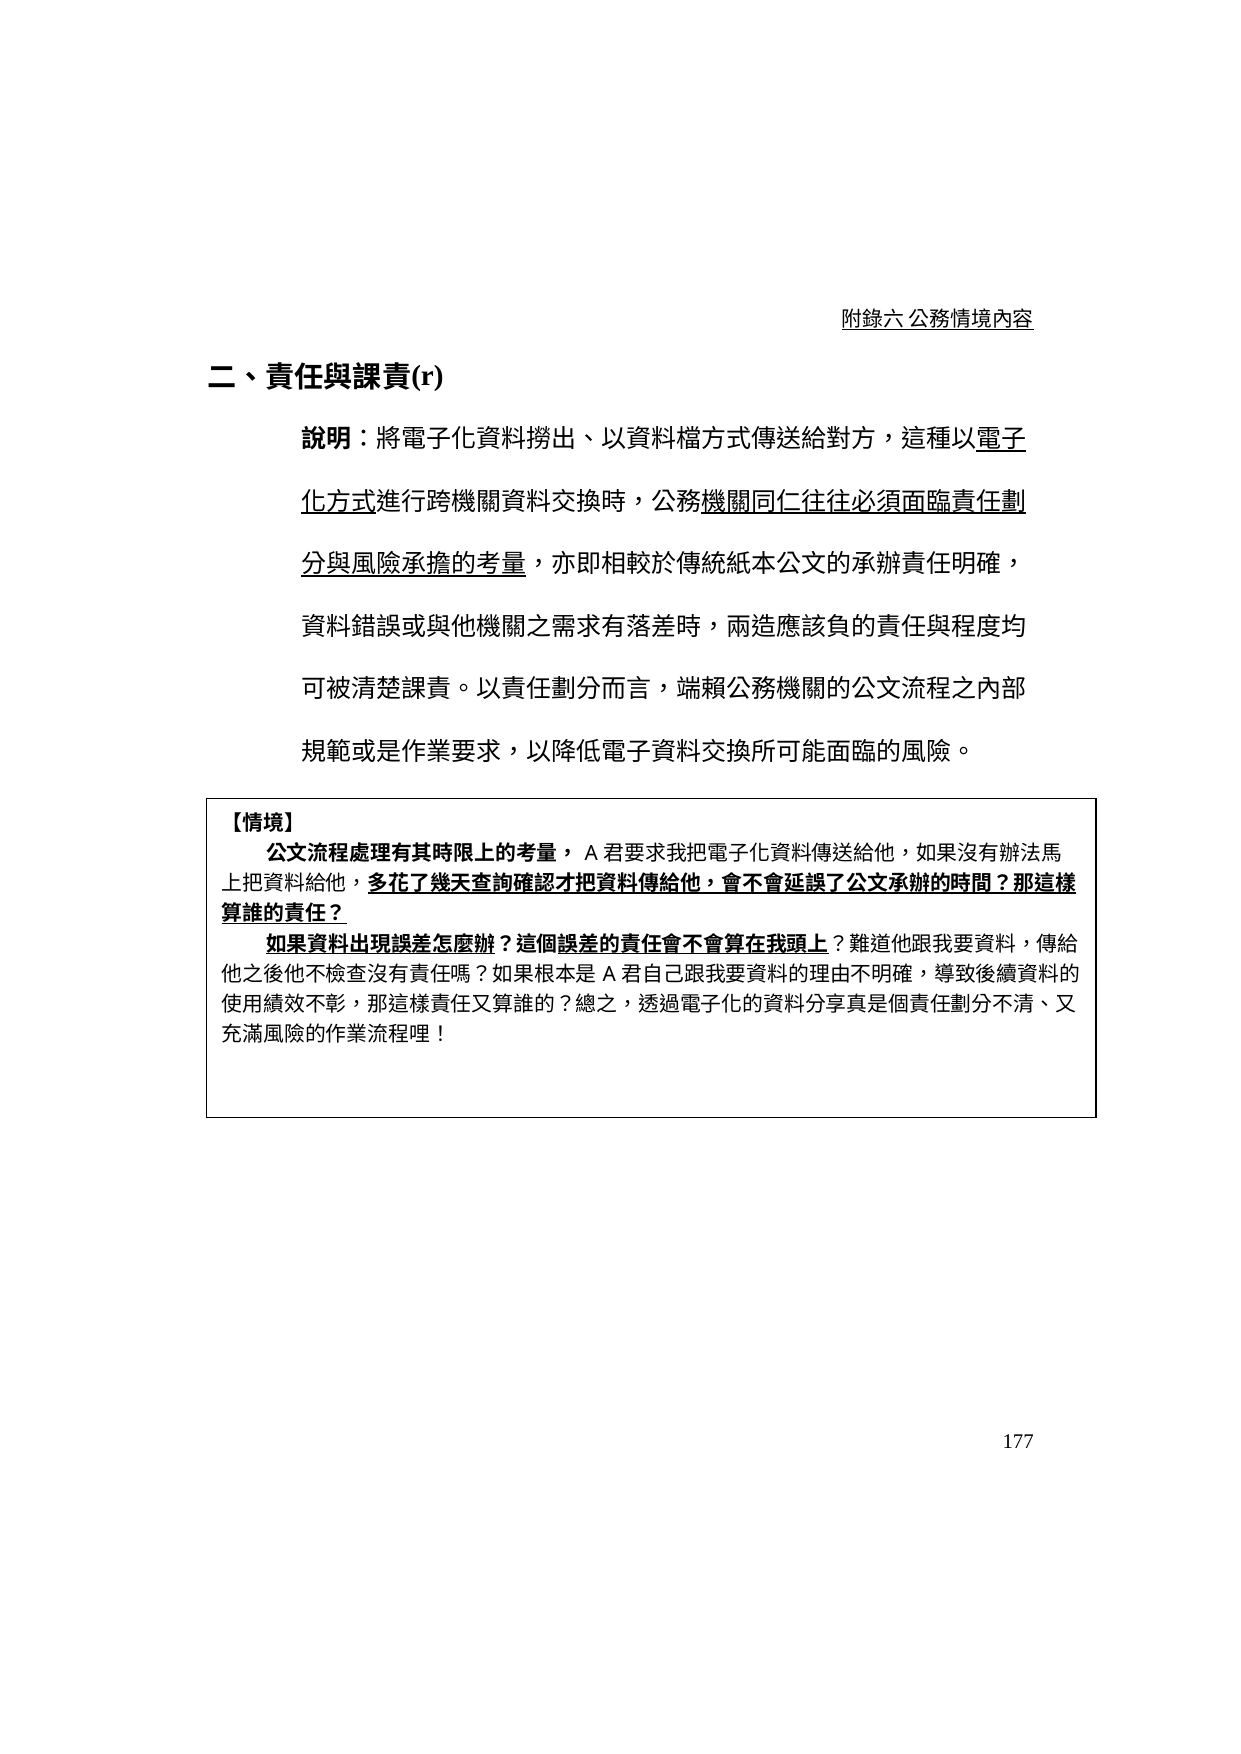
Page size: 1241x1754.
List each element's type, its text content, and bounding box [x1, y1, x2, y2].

text 二、責任與課責(r) [207, 333, 1033, 395]
text 說明：將電子化資料撈出、以資料檔方式傳送給對方，這種以電子化方式進行跨機關資料交換時，公務機關同仁往往必須面臨責任劃分與風險承擔的考量，亦即相較於傳統紙本公文的承辦責任明確，資料錯誤或與他機關之需求有落差時，兩造應該負的責任與程度均可被清楚課責。以責任劃分而言，端賴公務機關的公文流程之內部規範或是作業要求，以降低電子資料交換所可能面臨的風險。 [301, 395, 1033, 770]
